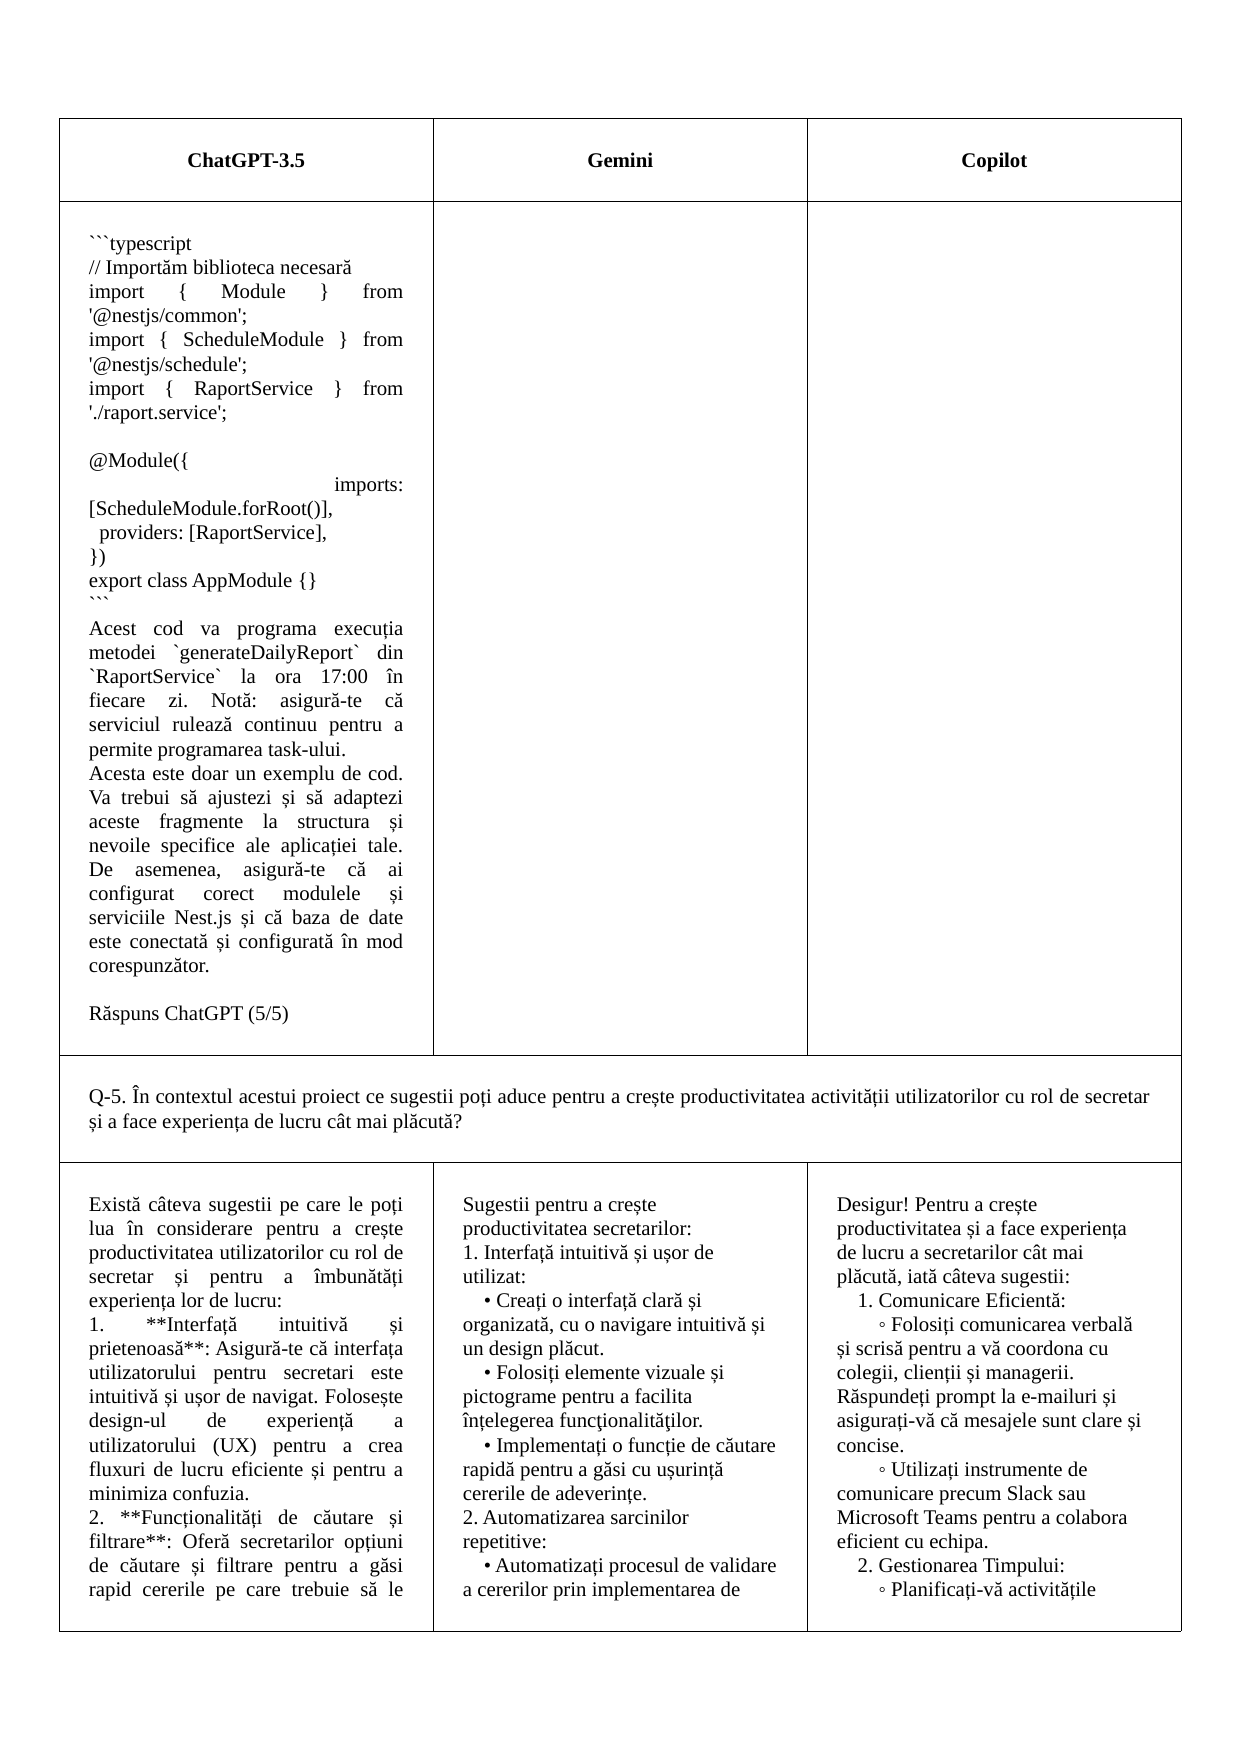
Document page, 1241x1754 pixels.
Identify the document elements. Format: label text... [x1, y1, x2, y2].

table_cell Desigur! Pentru a crește productivitatea și a face experiența de lucru a secretarilor cât mai plăcută, iată câteva sugestii: 1. Comunicare Eficientă: ◦ Folosiți comunicarea verbală și scrisă pentru a vă coordona cu colegii, clienții și managerii. Răspundeți prompt la e-mailuri și asigurați-vă că mesajele sunt clare și concise. ◦ Utilizați instrumente de comunicare precum Slack sau Microsoft Teams pentru a colabora eficient cu echipa. 2. Gestionarea Timpului: ◦ Planificați-vă activitățile [808, 1163, 1181, 1631]
table_header Gemini [434, 119, 807, 201]
table_cell Există câteva sugestii pe care le poți lua în considerare pentru a crește productivitatea utilizatorilor cu rol de secretar și pentru a îmbunătăți experiența lor de lucru: 1. **Interfață intuitivă și prietenoasă**: Asigură-te că interfața utilizatorului pentru secretari este intuitivă și ușor de navigat. Folosește design-ul de experiență a utilizatorului (UX) pentru a crea fluxuri de lucru eficiente și pentru a minimiza confuzia. 2. **Funcționalități de căutare și filtrare**: Oferă secretarilor opțiuni de căutare și filtrare pentru a găsi rapid cererile pe care trebuie să le [60, 1163, 433, 1631]
table_cell Sugestii pentru a crește productivitatea secretarilor: 1. Interfață intuitivă și ușor de utilizat: • Creați o interfață clară și organizată, cu o navigare intuitivă și un design plăcut. • Folosiți elemente vizuale și pictograme pentru a facilita înțelegerea funcţionalităţilor. • Implementați o funcție de căutare rapidă pentru a găsi cu ușurință cererile de adeverințe. 2. Automatizarea sarcinilor repetitive: • Automatizați procesul de validare a cererilor prin implementarea de [434, 1163, 807, 1631]
table_cell [434, 202, 807, 1055]
table_header Copilot [808, 119, 1181, 201]
table_cell ```typescript // Importăm biblioteca necesară import { Module } from '@nestjs/common'; import { ScheduleModule } from '@nestjs/schedule'; import { RaportService } from './raport.service'; @Module({ imports: [ScheduleModule.forRoot()], providers: [RaportService], }) export class AppModule {} ``` Acest cod va programa execuția metodei `generateDailyReport` din `RaportService` la ora 17:00 în fiecare zi. Notă: asigură-te că serviciul rulează continuu pentru a permite programarea task-ului. Acesta este doar un exemplu de cod. Va trebui să ajustezi și să adaptezi aceste fragmente la structura și nevoile specifice ale aplicației tale. De asemenea, asigură-te că ai configurat corect modulele și serviciile Nest.js și că baza de date este conectată și configurată în mod corespunzător. Răspuns ChatGPT (5/5) [60, 202, 433, 1055]
table_header ChatGPT-3.5 [60, 119, 433, 201]
table_cell Q-5. În contextul acestui proiect ce sugestii poți aduce pentru a crește productivitatea activității utilizatorilor cu rol de secretar și a face experiența de lucru cât mai plăcută? [60, 1056, 1181, 1162]
table_cell [808, 202, 1181, 1055]
